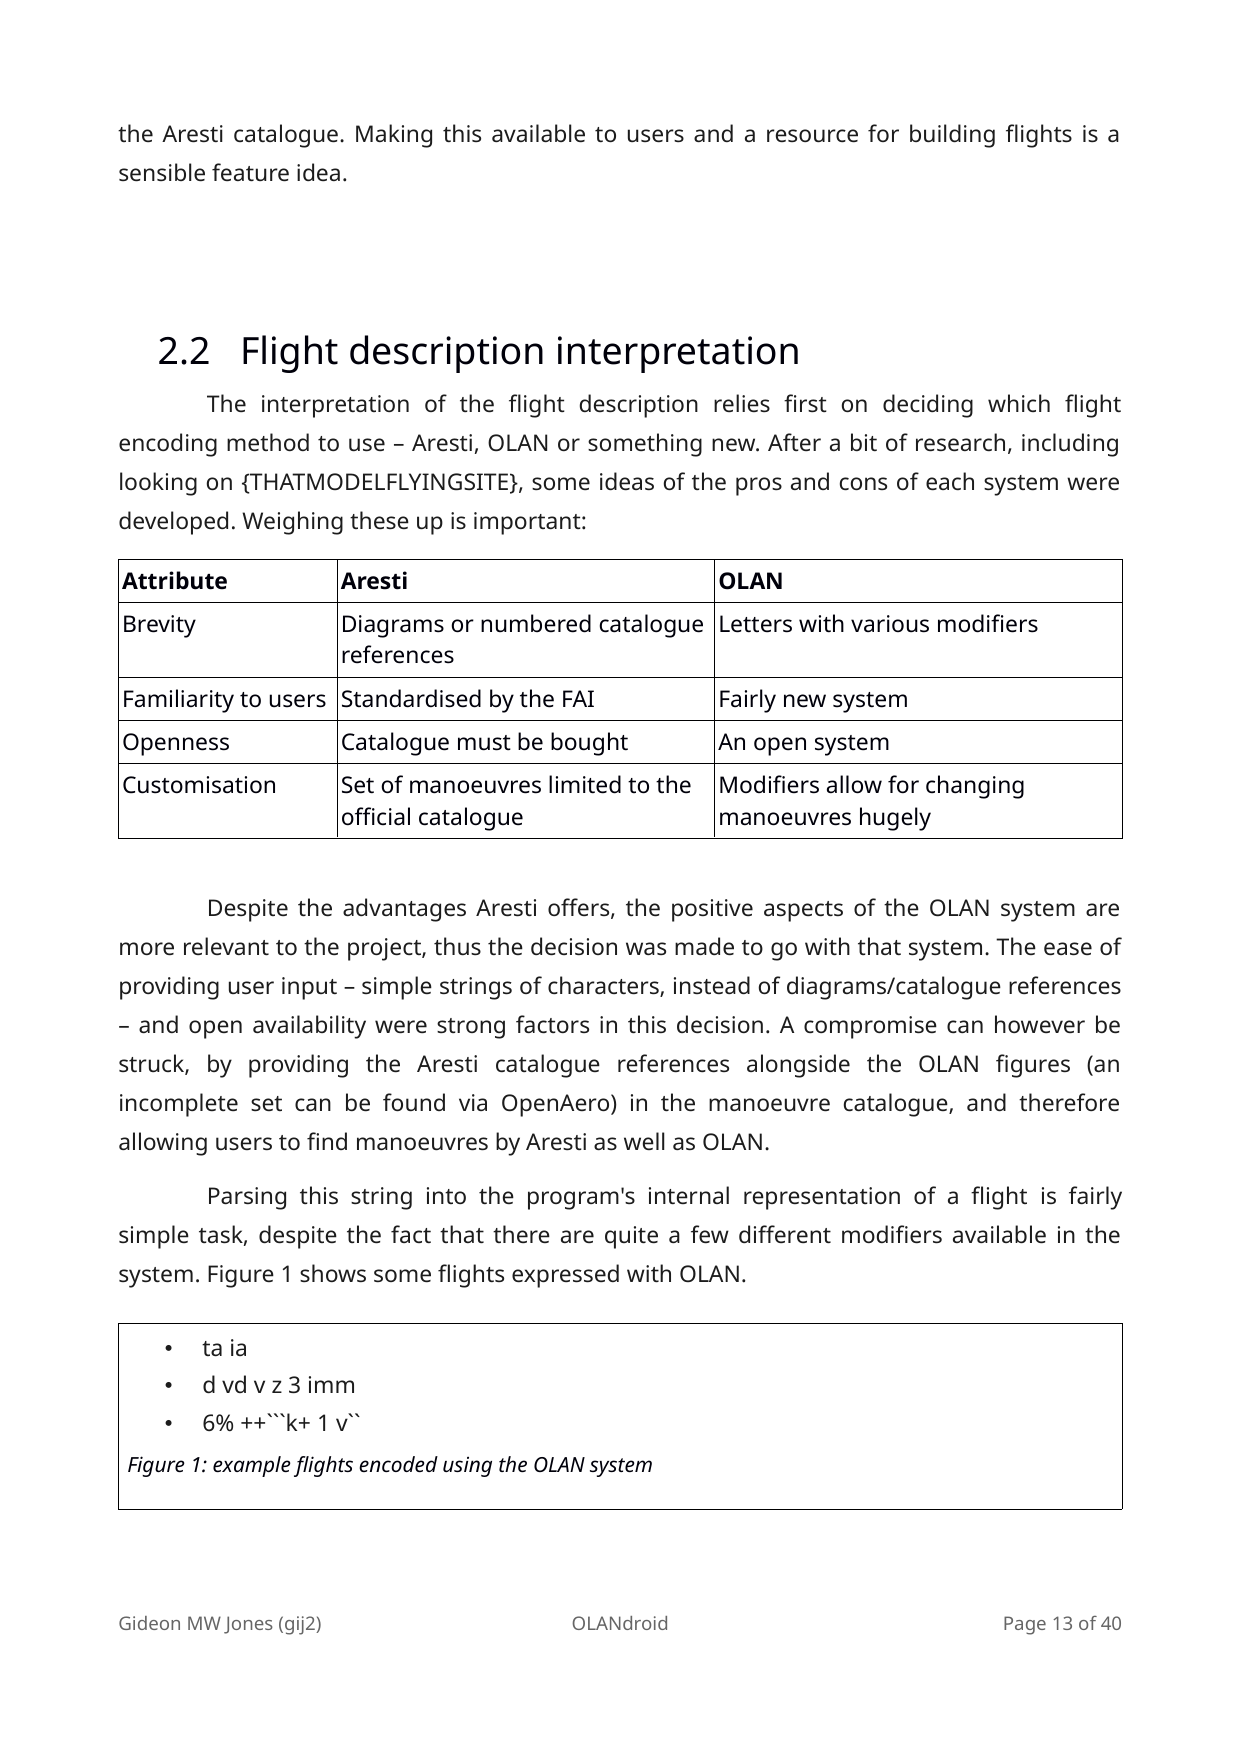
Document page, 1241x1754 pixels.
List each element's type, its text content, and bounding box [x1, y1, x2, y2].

table_cell Brevity [119, 603, 337, 676]
text The interpretation of the flight description relies first on deciding which flight encoding method to use – Aresti, OLAN or something new. After a bit of research, including looking on {THATMODELFLYINGSITE}, some ideas of the pros and cons of each system were developed. Weighing these up is important: [118, 388, 1122, 536]
table_cell Customisation [119, 764, 337, 837]
list ta ia [164, 1332, 1113, 1363]
list 6% ++```k+ 1 v`` [164, 1406, 1113, 1438]
table_cell Catalogue must be bought [338, 721, 714, 763]
text Figure 1: example flights encoded using the OLAN system [127, 1450, 1113, 1479]
table_cell Letters with various modifiers [715, 603, 1122, 676]
text the Aresti catalogue. Making this available to users and a resource for building flights is a sensible feature idea. [118, 118, 1122, 188]
table_cell Modifiers allow for changing manoeuvres hugely [715, 764, 1122, 837]
table_cell Diagrams or numbered catalogue references [338, 603, 714, 676]
text Parsing this string into the program's internal representation of a flight is fairly simple task, despite the fact that there are quite a few different modifiers available in the system. Figure 1 shows some flights expressed with OLAN. [118, 1179, 1122, 1289]
table_cell Familiarity to users [119, 678, 337, 720]
table_header Aresti [338, 560, 714, 602]
table_header OLAN [715, 560, 1122, 602]
list d vd v z 3 imm [164, 1369, 1113, 1401]
subtitle Flight description interpretation [148, 324, 1122, 375]
table_cell Set of manoeuvres limited to the official catalogue [338, 764, 714, 837]
table_cell Openness [119, 721, 337, 763]
table_cell An open system [715, 721, 1122, 763]
text Despite the advantages Aresti offers, the positive aspects of the OLAN system are more relevant to the project, thus the decision was made to go with that system. The ease of providing user input – simple strings of characters, instead of diagrams/catalogue references – and open availability were strong factors in this decision. A compromise can however be struck, by providing the Aresti catalogue references alongside the OLAN figures (an incomplete set can be found via OpenAero) in the manoeuvre catalogue, and therefore allowing users to find manoeuvres by Aresti as well as OLAN. [118, 892, 1122, 1157]
table_cell Standardised by the FAI [338, 678, 714, 720]
table_cell Fairly new system [715, 678, 1122, 720]
table_header Attribute [119, 560, 337, 602]
